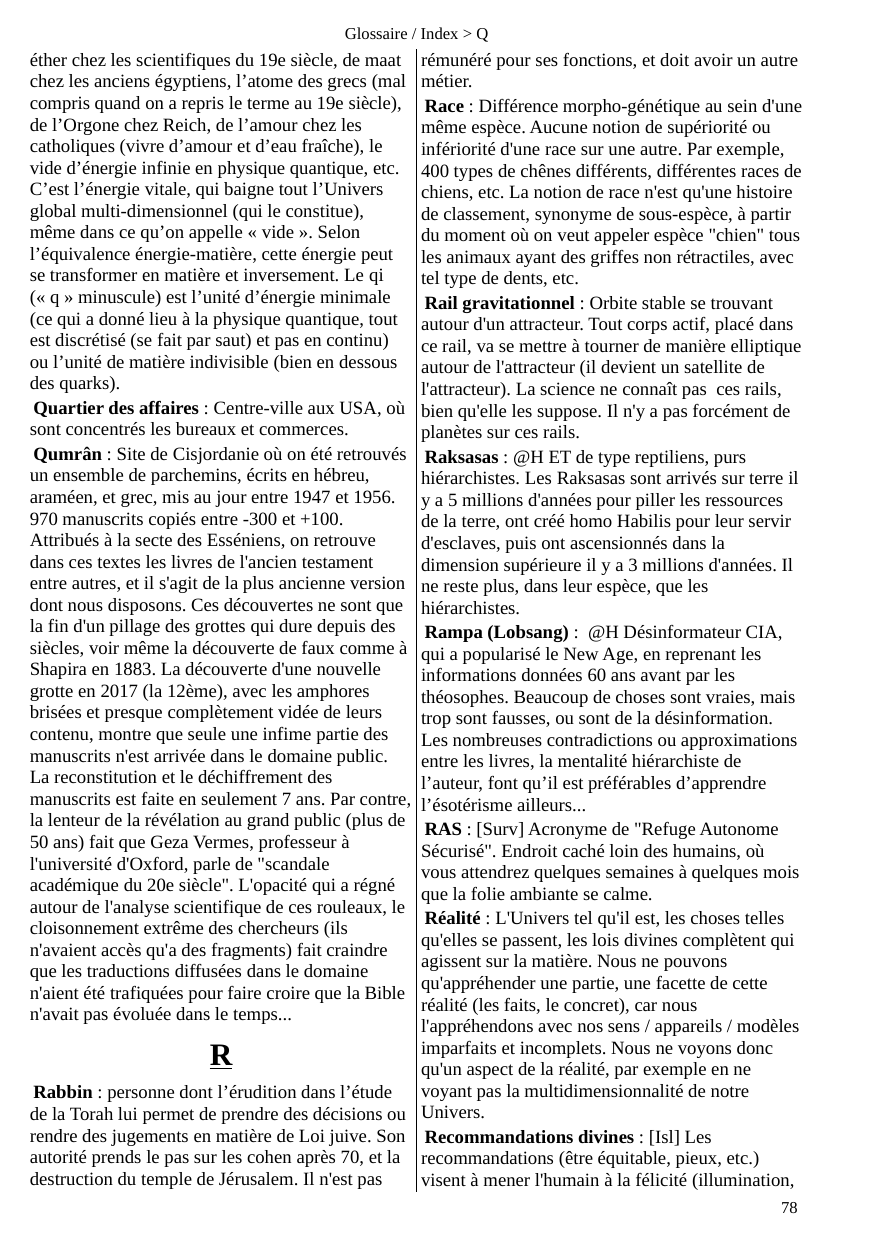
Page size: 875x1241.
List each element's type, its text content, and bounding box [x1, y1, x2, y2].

text éther chez les scientifiques du 19e siècle, de maat chez les anciens égyptiens, l’atome des grecs (mal compris quand on a repris le terme au 19e siècle), de l’Orgone chez Reich, de l’amour chez les catholiques (vivre d’amour et d’eau fraîche), le vide d’énergie infinie en physique quantique, etc. C’est l’énergie vitale, qui baigne tout l’Univers global multi-dimensionnel (qui le constitue), même dans ce qu’on appelle « vide ». Selon l’équivalence énergie-matière, cette énergie peut se transformer en matière et inversement. Le qi (« q » minuscule) est l’unité d’énergie minimale (ce qui a donné lieu à la physique quantique, tout est discrétisé (se fait par saut) et pas en continu) ou l’unité de matière indivisible (bien en dessous des quarks). [29, 49, 412, 394]
text Race : Différence morpho-génétique au sein d'une même espèce. Aucune notion de supériorité ou infériorité d'une race sur une autre. Par exemple, 400 types de chênes différents, différentes races de chiens, etc. La notion de race n'est qu'une histoire de classement, synonyme de sous-espèce, à partir du moment où on veut appeler espèce "chien" tous les animaux ayant des griffes non rétractiles, avec tel type de dents, etc. [421, 95, 803, 289]
subtitle R [29, 1037, 412, 1073]
text Rail gravitationnel : Orbite stable se trouvant autour d'un attracteur. Tout corps actif, placé dans ce rail, va se mettre à tourner de manière elliptique autour de l'attracteur (il devient un satellite de l'attracteur). La science ne connaît pas ces rails, bien qu'elle les suppose. Il n'y a pas forcément de planètes sur ces rails. [421, 292, 803, 443]
text Rampa (Lobsang) : @H Désinformateur CIA, qui a popularisé le New Age, en reprenant les informations données 60 ans avant par les théosophes. Beaucoup de choses sont vraies, mais trop sont fausses, ou sont de la désinformation. Les nombreuses contradictions ou approximations entre les livres, la mentalité hiérarchiste de l’auteur, font qu’il est préférables d’apprendre l’ésotérisme ailleurs... [421, 621, 803, 815]
text Réalité : L'Univers tel qu'il est, les choses telles qu'elles se passent, les lois divines complètent qui agissent sur la matière. Nous ne pouvons qu'appréhender une partie, une facette de cette réalité (les faits, le concret), car nous l'appréhendons avec nos sens / appareils / modèles imparfaits et incomplets. Nous ne voyons donc qu'un aspect de la réalité, par exemple en ne voyant pas la multidimensionnalité de notre Univers. [421, 907, 803, 1123]
text Quartier des affaires : Centre-ville aux USA, où sont concentrés les bureaux et commerces. [29, 397, 412, 440]
text RAS : [Surv] Acronyme de "Refuge Autonome Sécurisé". Endroit caché loin des humains, où vous attendrez quelques semaines à quelques mois que la folie ambiante se calme. [421, 818, 803, 904]
text Qumrân : Site de Cisjordanie où on été retrouvés un ensemble de parchemins, écrits en hébreu, araméen, et grec, mis au jour entre 1947 et 1956. 970 manuscrits copiés entre -300 et +100. Attribués à la secte des Esséniens, on retrouve dans ces textes les livres de l'ancien testament entre autres, et il s'agit de la plus ancienne version dont nous disposons. Ces découvertes ne sont que la fin d'un pillage des grottes qui dure depuis des siècles, voir même la découverte de faux comme à Shapira en 1883. La découverte d'une nouvelle grotte en 2017 (la 12ème), avec les amphores brisées et presque complètement vidée de leurs contenu, montre que seule une infime partie des manuscrits n'est arrivée dans le domaine public. La reconstitution et le déchiffrement des manuscrits est faite en seulement 7 ans. Par contre, la lenteur de la révélation au grand public (plus de 50 ans) fait que Geza Vermes, professeur à l'université d'Oxford, parle de "scandale académique du 20e siècle". L'opacité qui a régné autour de l'analyse scientifique de ces rouleaux, le cloisonnement extrême des chercheurs (ils n'avaient accès qu'a des fragments) fait craindre que les traductions diffusées dans le domaine n'aient été trafiquées pour faire croire que la Bible n'avait pas évoluée dans le temps... [29, 443, 412, 1025]
text Rabbin : personne dont l’érudition dans l’étude de la Torah lui permet de prendre des décisions ou rendre des jugements en matière de Loi juive. Son autorité prends le pas sur les cohen après 70, et la destruction du temple de Jérusalem. Il n'est pas [29, 1081, 412, 1189]
text Recommandations divines : [Isl] Les recommandations (être équitable, pieux, etc.) visent à mener l'humain à la félicité (illumination, [421, 1126, 803, 1190]
text Raksasas : @H ET de type reptiliens, purs hiérarchistes. Les Raksasas sont arrivés sur terre il y a 5 millions d'années pour piller les ressources de la terre, ont créé homo Habilis pour leur servir d'esclaves, puis ont ascensionnés dans la dimension supérieure il y a 3 millions d'années. Il ne reste plus, dans leur espèce, que les hiérarchistes. [421, 446, 803, 618]
text rémunéré pour ses fonctions, et doit avoir un autre métier. [421, 49, 803, 92]
